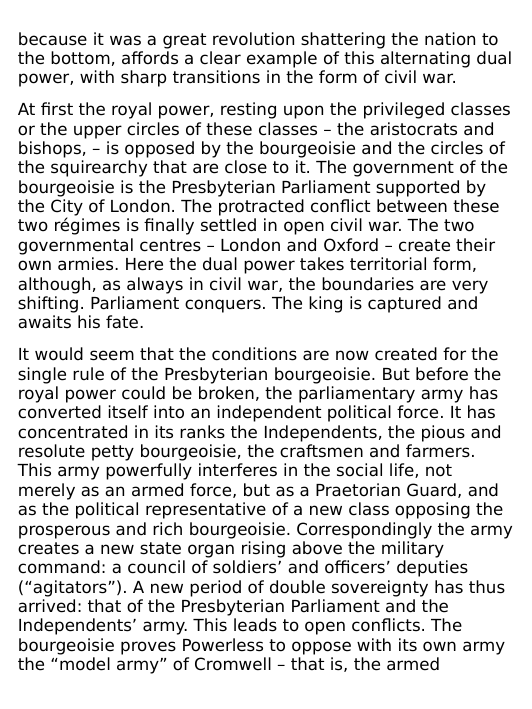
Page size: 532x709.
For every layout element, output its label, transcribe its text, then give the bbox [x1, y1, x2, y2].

text It would seem that the conditions are now created for the single rule of the Presbyterian bourgeoisie. But before the royal power could be broken, the parliamentary army has converted itself into an independent political force. It has concentrated in its ranks the Independents, the pious and resolute petty bourgeoisie, the craftsmen and farmers. This army powerfully interferes in the social life, not merely as an armed force, but as a Praetorian Guard, and as the political representative of a new class opposing the prosperous and rich bourgeoisie. Correspondingly the army creates a new state organ rising above the military command: a council of soldiers’ and officers’ deputies (“agitators”). A new period of double sovereignty has thus arrived: that of the Presbyterian Parliament and the Independents’ army. This leads to open conflicts. The bourgeoisie proves Powerless to oppose with its own army the “model army” of Cromwell – that is, the armed [18, 345, 514, 674]
text At first the royal power, resting upon the privileged classes or the upper circles of these classes – the aristocrats and bishops, – is opposed by the bourgeoisie and the circles of the squirearchy that are close to it. The government of the bourgeoisie is the Presbyterian Parliament supported by the City of London. The protracted conflict between these two régimes is finally settled in open civil war. The two governmental centres – London and Oxford – create their own armies. Here the dual power takes territorial form, although, as always in civil war, the boundaries are very shifting. Parliament conquers. The king is captured and awaits his fate. [18, 100, 514, 333]
text because it was a great revolution shattering the nation to the bottom, affords a clear example of this alternating dual power, with sharp transitions in the form of civil war. [18, 29, 514, 88]
